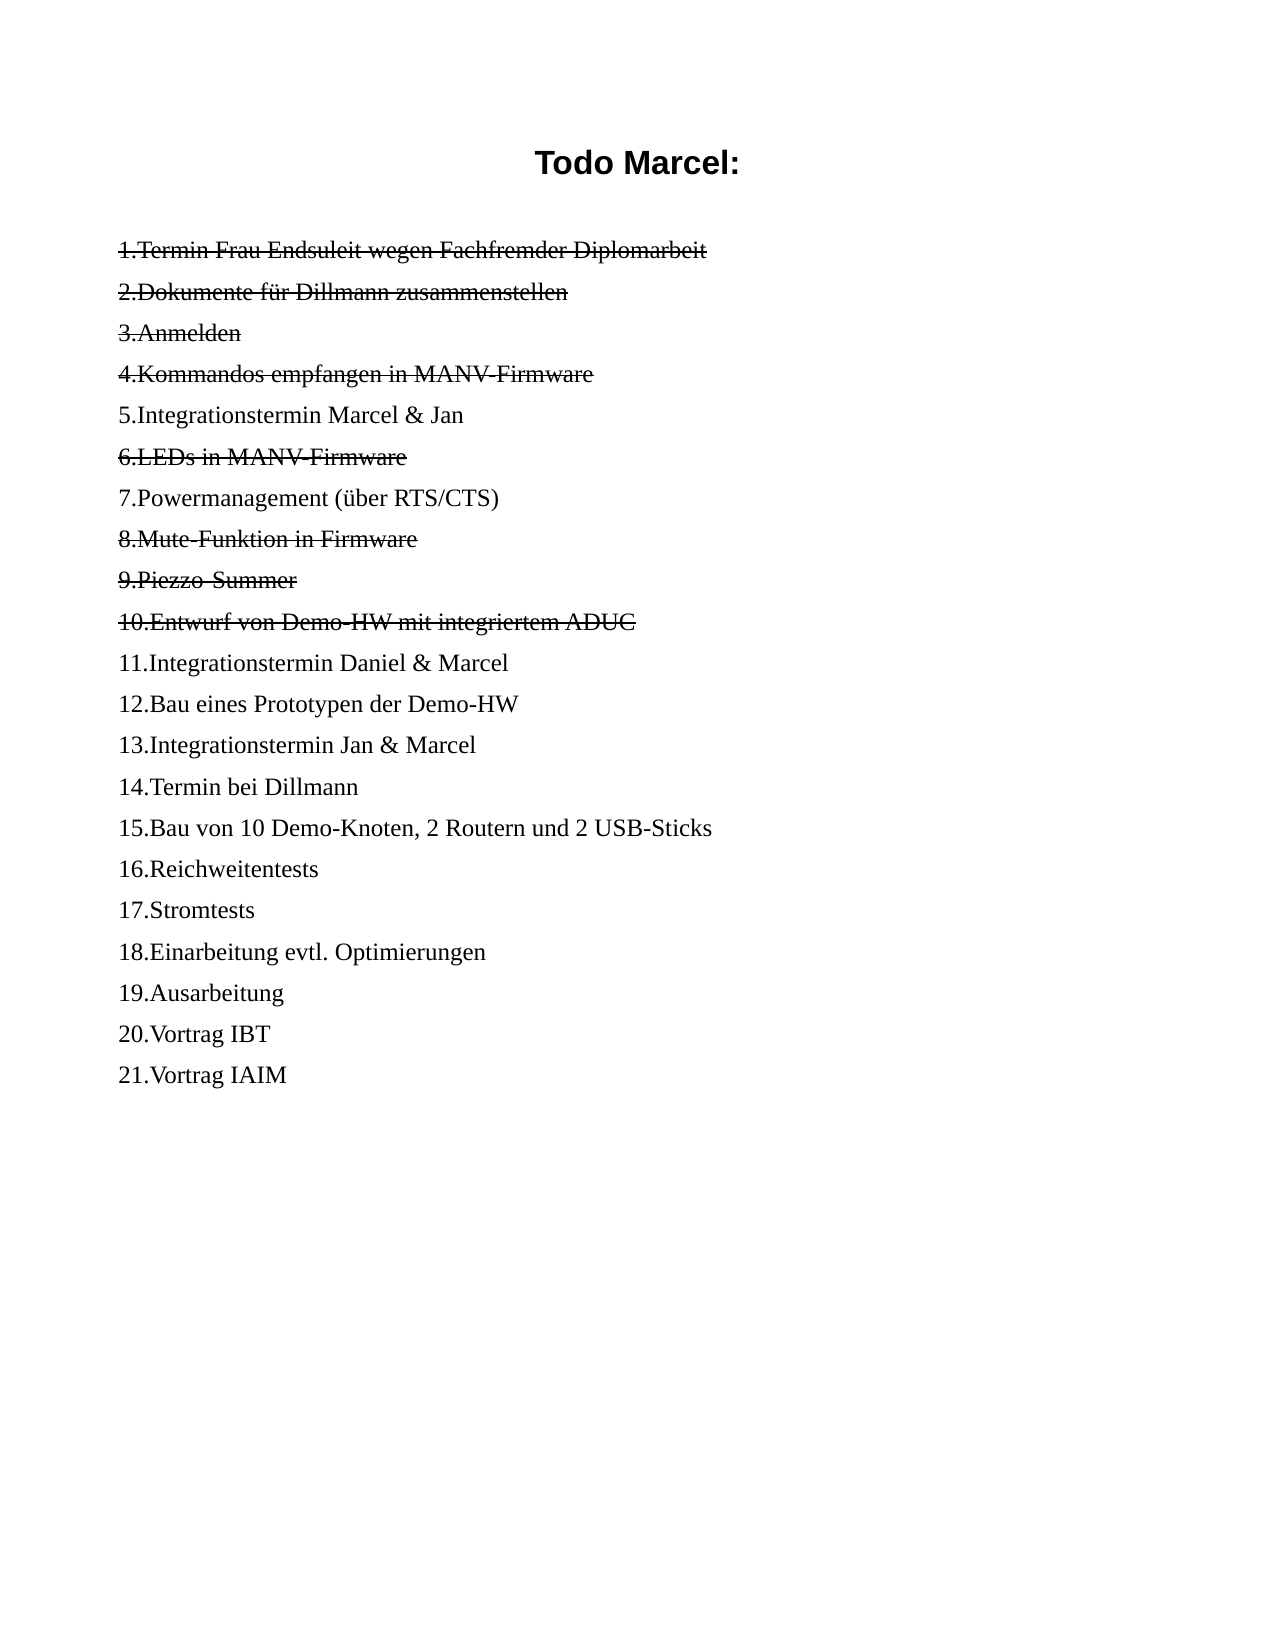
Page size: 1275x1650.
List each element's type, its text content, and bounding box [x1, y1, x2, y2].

list Vortrag IBT [118, 1019, 1157, 1048]
list Bau von 10 Demo-Knoten, 2 Routern und 2 USB-Sticks [118, 813, 1157, 842]
list Integrationstermin Daniel & Marcel [118, 648, 1157, 677]
list Piezzo-Summer [118, 566, 1157, 594]
list Ausarbeitung [118, 978, 1157, 1007]
list Mute-Funktion in Firmware [118, 524, 1157, 553]
list Stromtests [118, 896, 1157, 924]
list Integrationstermin Jan & Marcel [118, 731, 1157, 759]
list Entwurf von Demo-HW mit integriertem ADUC [118, 607, 1157, 636]
list Termin bei Dillmann [118, 772, 1157, 801]
list Integrationstermin Marcel & Jan [118, 401, 1157, 429]
subtitle Todo Marcel: [118, 143, 1157, 182]
list Kommandos empfangen in MANV-Firmware [118, 359, 1157, 388]
list Reichweitentests [118, 854, 1157, 883]
list Anmelden [118, 318, 1157, 347]
list Termin Frau Endsuleit wegen Fachfremder Diplomarbeit [118, 236, 1157, 264]
list Vortrag IAIM [118, 1061, 1157, 1089]
list Dokumente für Dillmann zusammenstellen [118, 277, 1157, 306]
list Einarbeitung evtl. Optimierungen [118, 937, 1157, 966]
list Powermanagement (über RTS/CTS) [118, 483, 1157, 512]
list LEDs in MANV-Firmware [118, 442, 1157, 471]
list Bau eines Prototypen der Demo-HW [118, 689, 1157, 718]
